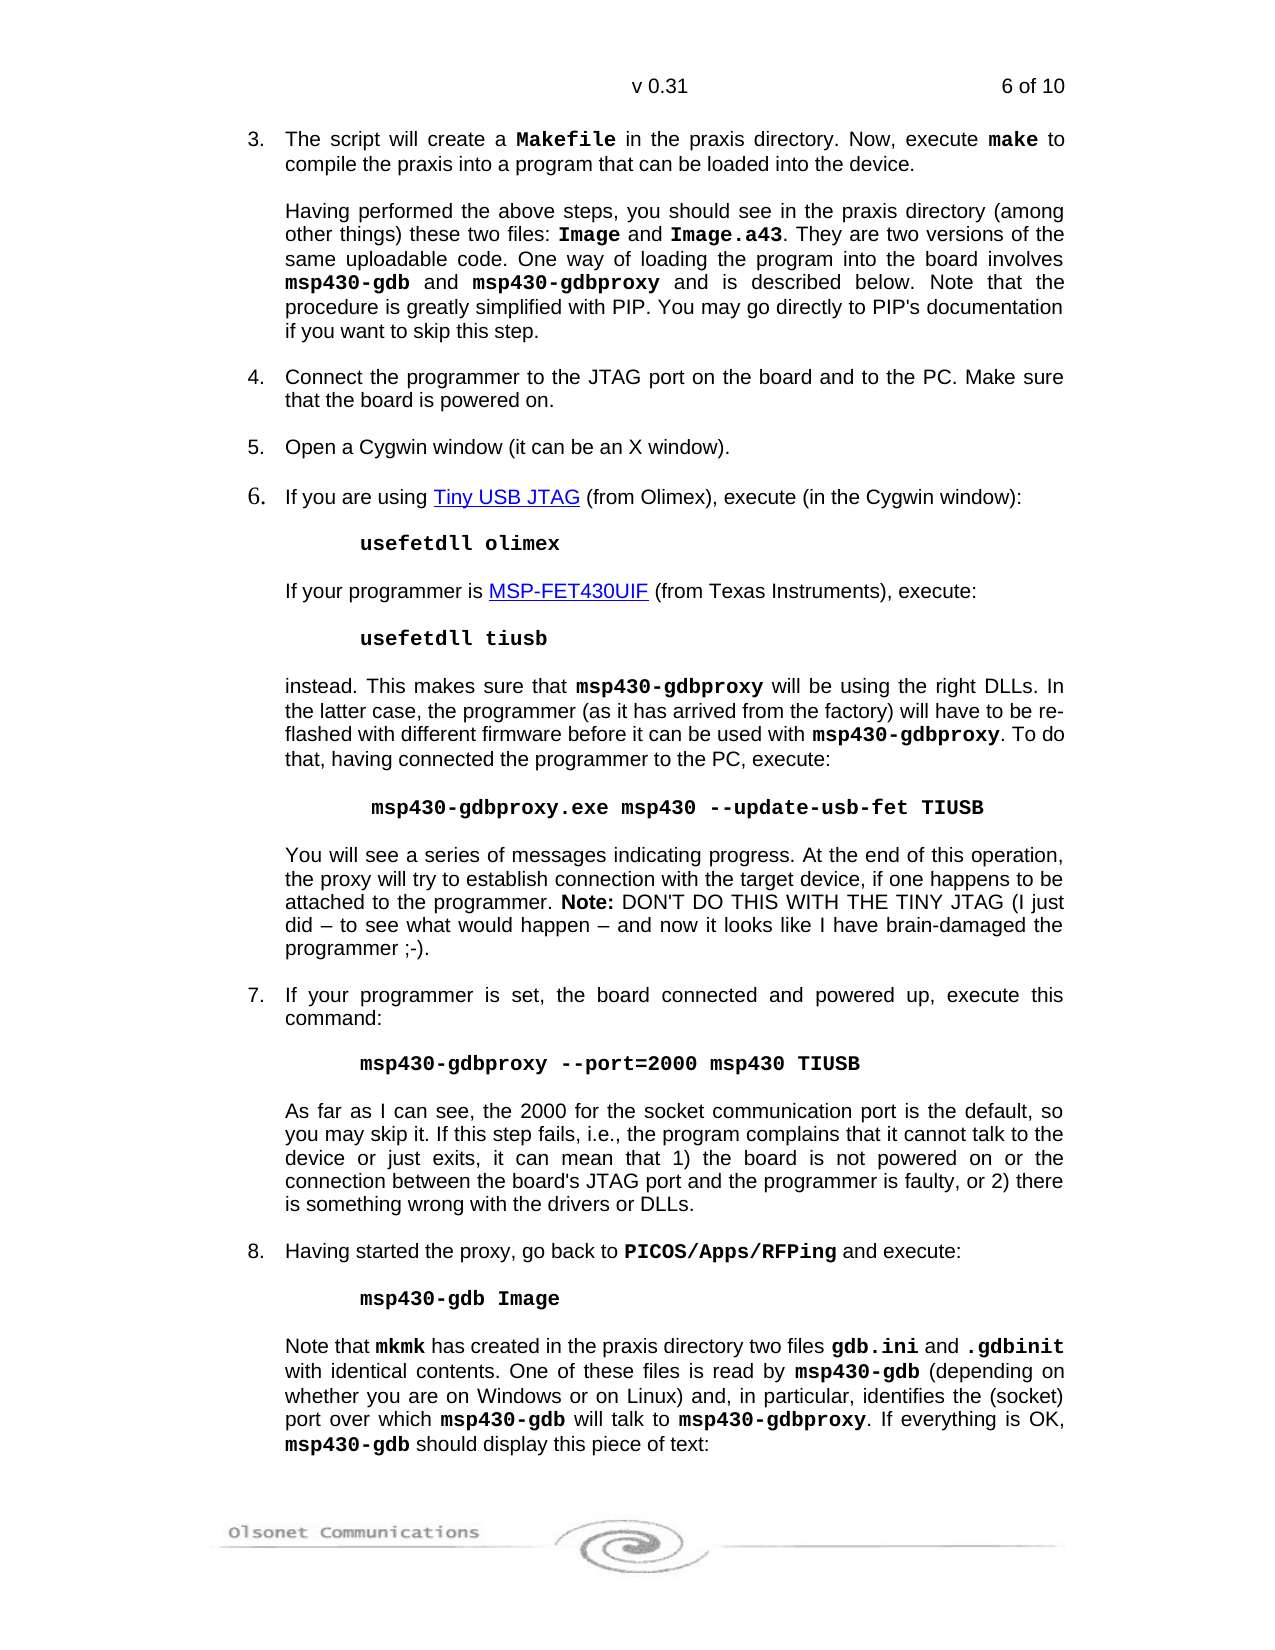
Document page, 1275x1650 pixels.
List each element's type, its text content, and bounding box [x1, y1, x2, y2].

picture [210, 1504, 1065, 1596]
text If your programmer is MSP-FET430UIF (from Texas Instruments), execute: [210, 579, 1065, 603]
text usefetdll tiusb [210, 626, 1065, 651]
text You will see a series of messages indicating progress. At the end of this operation, the proxy will try to establish connection with the target device, if one happens to be attached to the programmer. Note: DON'T DO THIS WITH THE TINY JTAG (I just did – to see what would happen – and now it looks like I have brain-damaged the programmer ;-). [285, 844, 1065, 960]
list The script will create a Makefile in the praxis directory. Now, execute make to compile the praxis into a program that can be loaded into the device. [247, 128, 1065, 176]
list usefetdll olimex [322, 533, 1065, 556]
list Note that mkmk has created in the praxis directory two files gdb.ini and .gdbinit with identical contents. One of these files is read by msp430-gdb (depending on whether you are on Windows or on Linux) and, in particular, identifies the (socket) port over which msp430-gdb will talk to msp430-gdbproxy. If everything is OK, msp430-gdb should display this piece of text: [247, 1334, 1065, 1458]
list msp430-gdbproxy --port=2000 msp430 TIUSB [322, 1053, 1065, 1077]
text msp430-gdbproxy.exe msp430 --update-usb-fet TIUSB [285, 794, 1065, 821]
list As far as I can see, the 2000 for the socket communication port is the default, so you may skip it. If this step fails, i.e., the program complains that it cannot talk to the device or just exits, it can mean that 1) the board is not powered on or the connection between the board's JTAG port and the programmer is faulty, or 2) there is something wrong with the drivers or DLLs. [247, 1100, 1065, 1216]
text Having performed the above steps, you should see in the praxis directory (among other things) these two files: Image and Image.a43. They are two versions of the same uploadable code. One way of loading the program into the board involves msp430-gdb and msp430-gdbproxy and is described below. Note that the procedure is greatly simplified with PIP. You may go directly to PIP's documentation if you want to skip this step. [285, 199, 1065, 342]
list msp430-gdb Image [322, 1287, 1065, 1311]
list Having started the proxy, go back to PICOS/Apps/RFPing and execute: [247, 1239, 1065, 1264]
list If you are using Tiny USB JTAG (from Olimex), execute (in the Cygwin window): [247, 482, 1065, 509]
list Open a Cygwin window (it can be an X window). [247, 435, 1065, 458]
list Connect the programmer to the JTAG port on the board and to the PC. Make sure that the board is powered on. [247, 366, 1065, 412]
list If your programmer is set, the board connected and powered up, execute this command: [247, 983, 1065, 1030]
text instead. This makes sure that msp430-gdbproxy will be using the right DLLs. In the latter case, the programmer (as it has arrived from the factory) will have to be re-flashed with different firmware before it can be used with msp430-gdbproxy. To do that, having connected the programmer to the PC, execute: [285, 674, 1065, 771]
